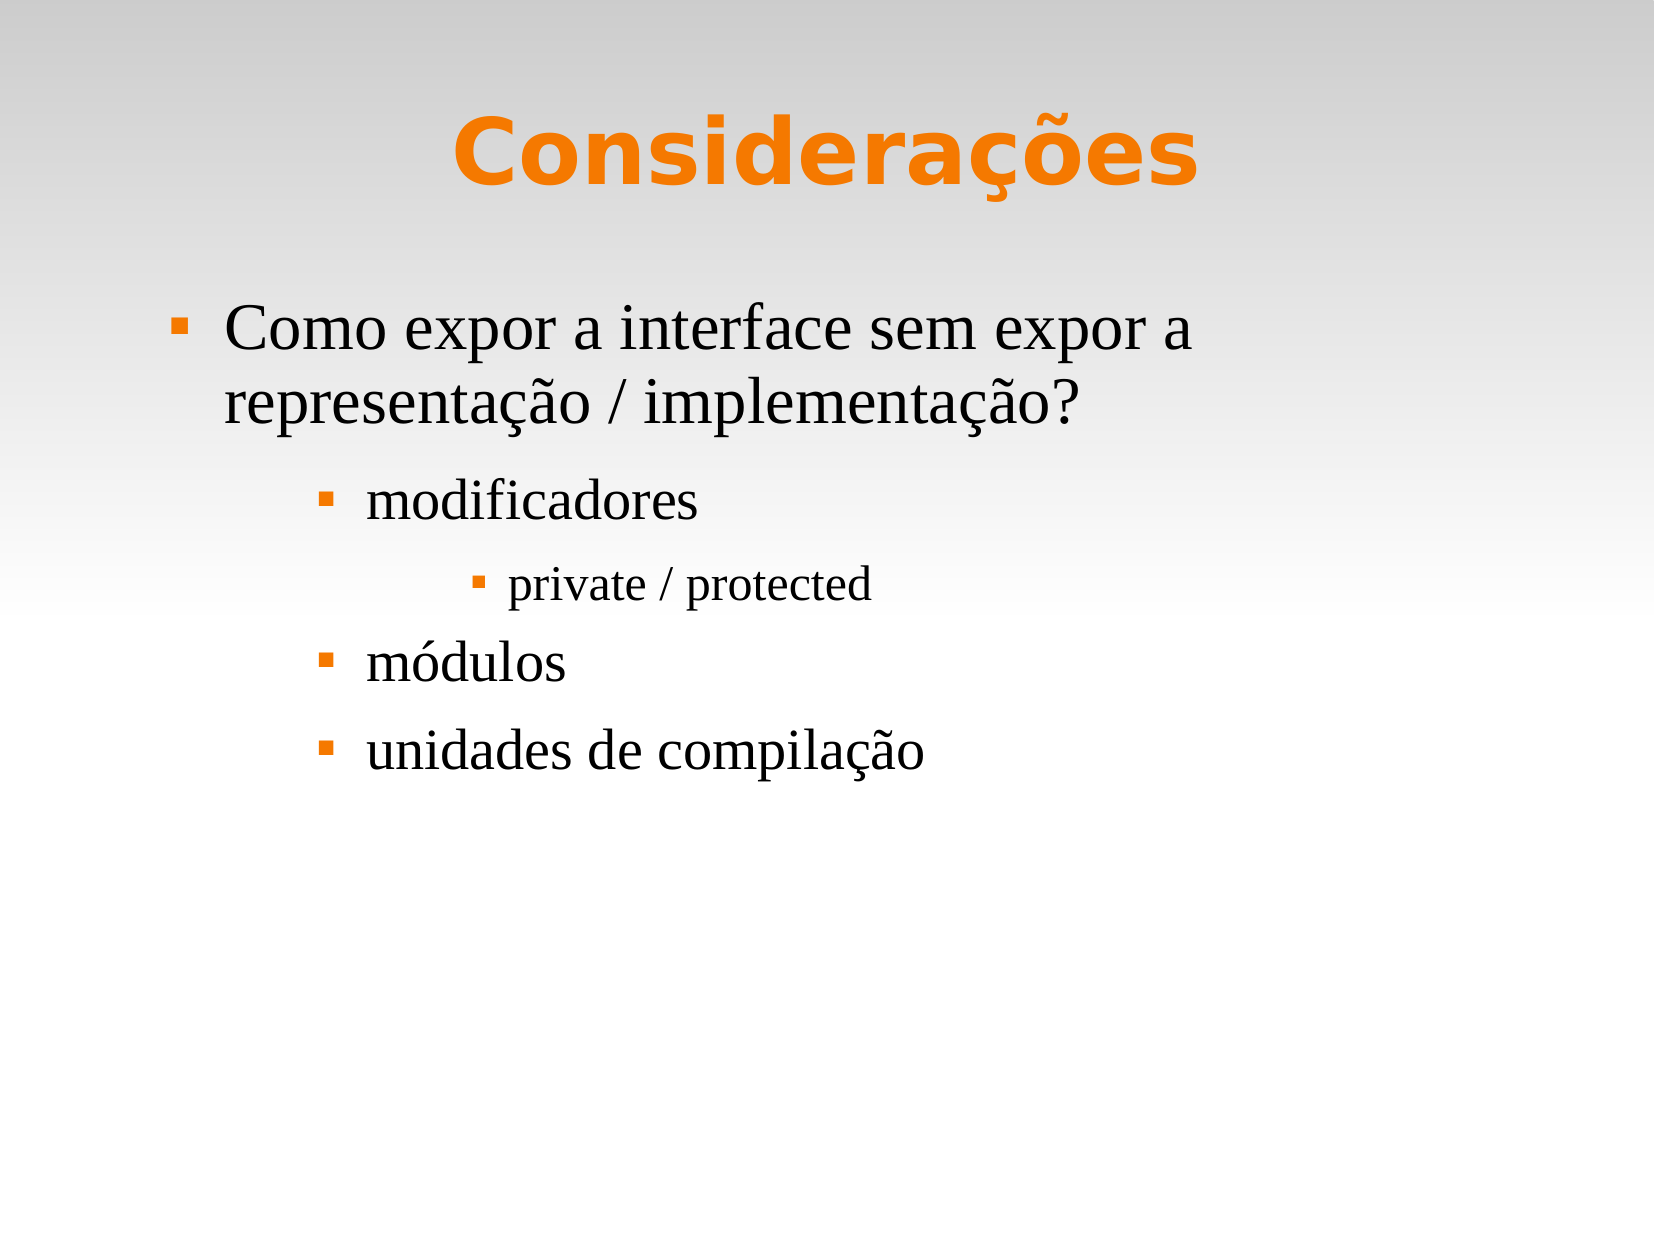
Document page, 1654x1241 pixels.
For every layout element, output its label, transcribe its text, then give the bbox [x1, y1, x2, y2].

list Como expor a interface sem expor a representação / implementação? modificadores private / protected módulos unidades de compilação [82, 290, 1571, 1109]
title Considerações [82, 49, 1571, 257]
